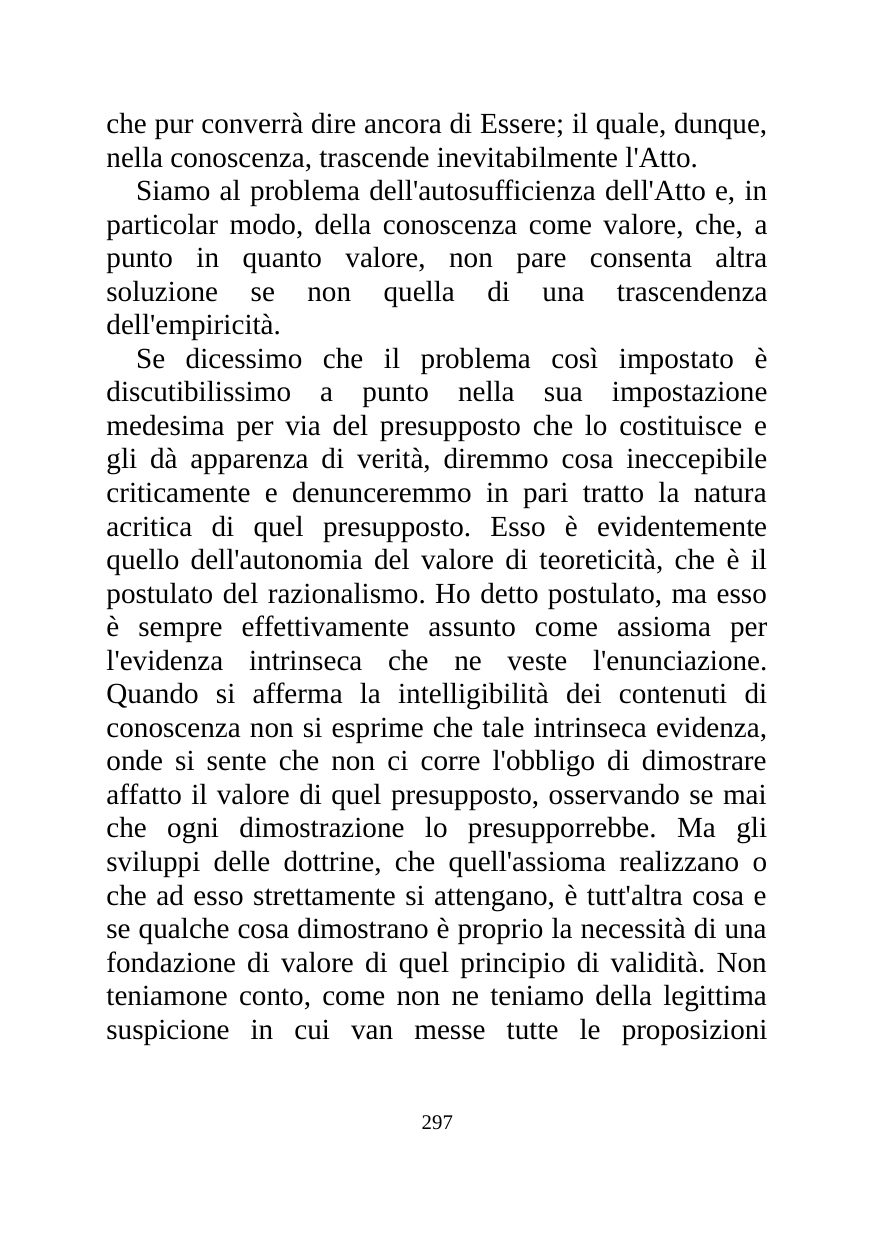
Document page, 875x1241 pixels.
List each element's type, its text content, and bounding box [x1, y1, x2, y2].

text che pur converrà dire ancora di Essere; il quale, dunque, nella conoscenza, trascende inevitabilmente l'Atto. [106, 106, 768, 173]
text Se dicessimo che il problema così impostato è discutibilissimo a punto nella sua impostazione medesima per via del presupposto che lo costituisce e gli dà apparenza di verità, diremmo cosa ineccepibile criticamente e denunceremmo in pari tratto la natura acritica di quel presupposto. Esso è evidentemente quello dell'autonomia del valore di teoreticità, che è il postulato del razionalismo. Ho detto postulato, ma esso è sempre effettivamente assunto come assioma per l'evidenza intrinseca che ne veste l'enunciazione. Quando si afferma la intelligibilità dei contenuti di conoscenza non si esprime che tale intrinseca evidenza, onde si sente che non ci corre l'obbligo di dimostrare affatto il valore di quel presupposto, osservando se mai che ogni dimostrazione lo presupporrebbe. Ma gli sviluppi delle dottrine, che quell'assioma realizzano o che ad esso strettamente si attengano, è tutt'altra cosa e se qualche cosa dimostrano è proprio la necessità di una fondazione di valore di quel principio di validità. Non teniamone conto, come non ne teniamo della legittima suspicione in cui van messe tutte le proposizioni [106, 341, 768, 1045]
text Siamo al problema dell'autosufficienza dell'Atto e, in particolar modo, della conoscenza come valore, che, a punto in quanto valore, non pare consenta altra soluzione se non quella di una trascendenza dell'empiricità. [106, 173, 768, 341]
